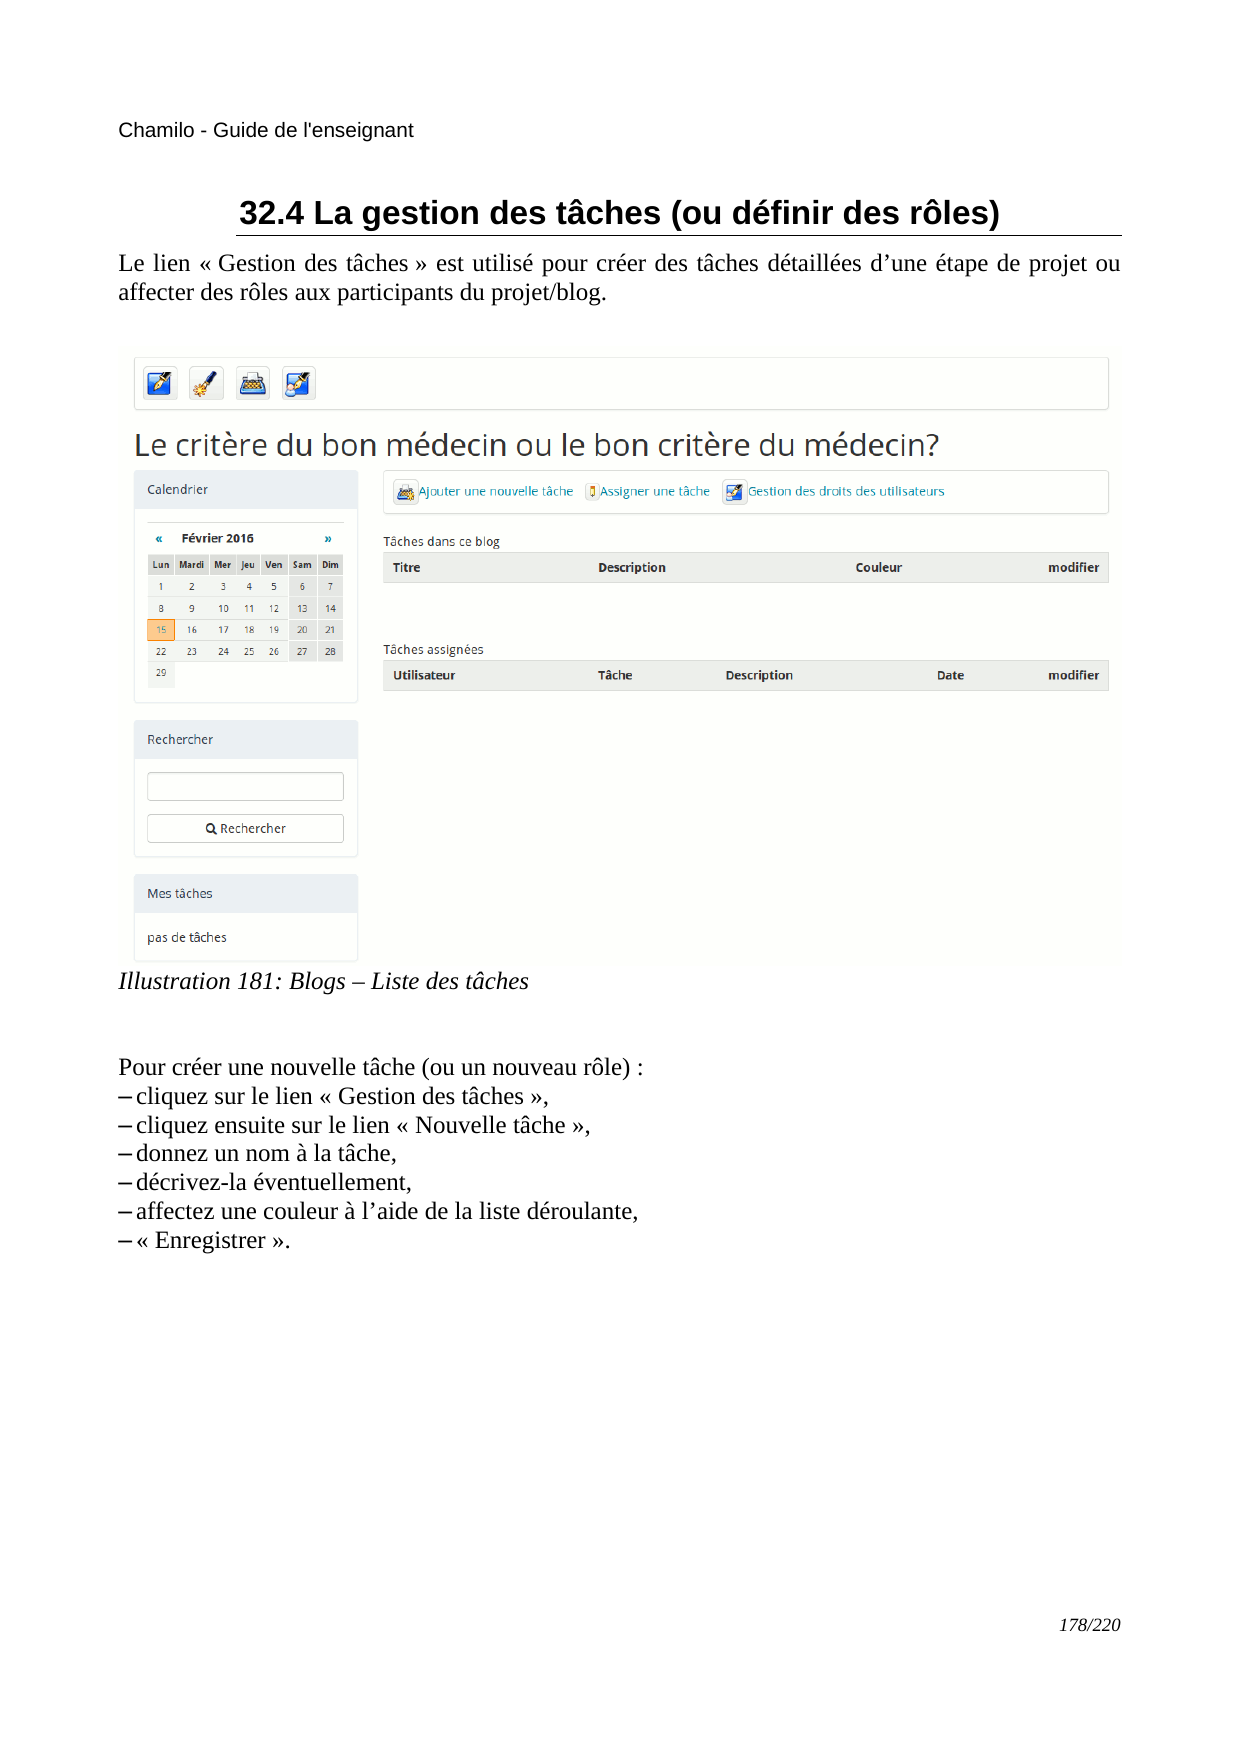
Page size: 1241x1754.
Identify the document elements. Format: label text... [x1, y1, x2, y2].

list cliquez sur le lien « Gestion des tâches », [118, 1081, 1122, 1110]
subtitle La gestion des tâches (ou définir des rôles) [236, 190, 1122, 235]
list « Enregistrer ». [118, 1225, 1122, 1253]
text Illustration 181: Blogs – Liste des tâches [118, 966, 1122, 995]
list cliquez ensuite sur le lien « Nouvelle tâche », [118, 1110, 1122, 1138]
picture [118, 346, 1122, 966]
list décrivez-la éventuellement, [118, 1167, 1122, 1196]
text Le lien « Gestion des tâches » est utilisé pour créer des tâches détaillées d’une étape de projet ou affecter des rôles aux participants du projet/blog. [118, 248, 1122, 306]
list donnez un nom à la tâche, [118, 1138, 1122, 1167]
list affectez une couleur à l’aide de la liste déroulante, [118, 1196, 1122, 1225]
text Pour créer une nouvelle tâche (ou un nouveau rôle) : [118, 1052, 1122, 1081]
